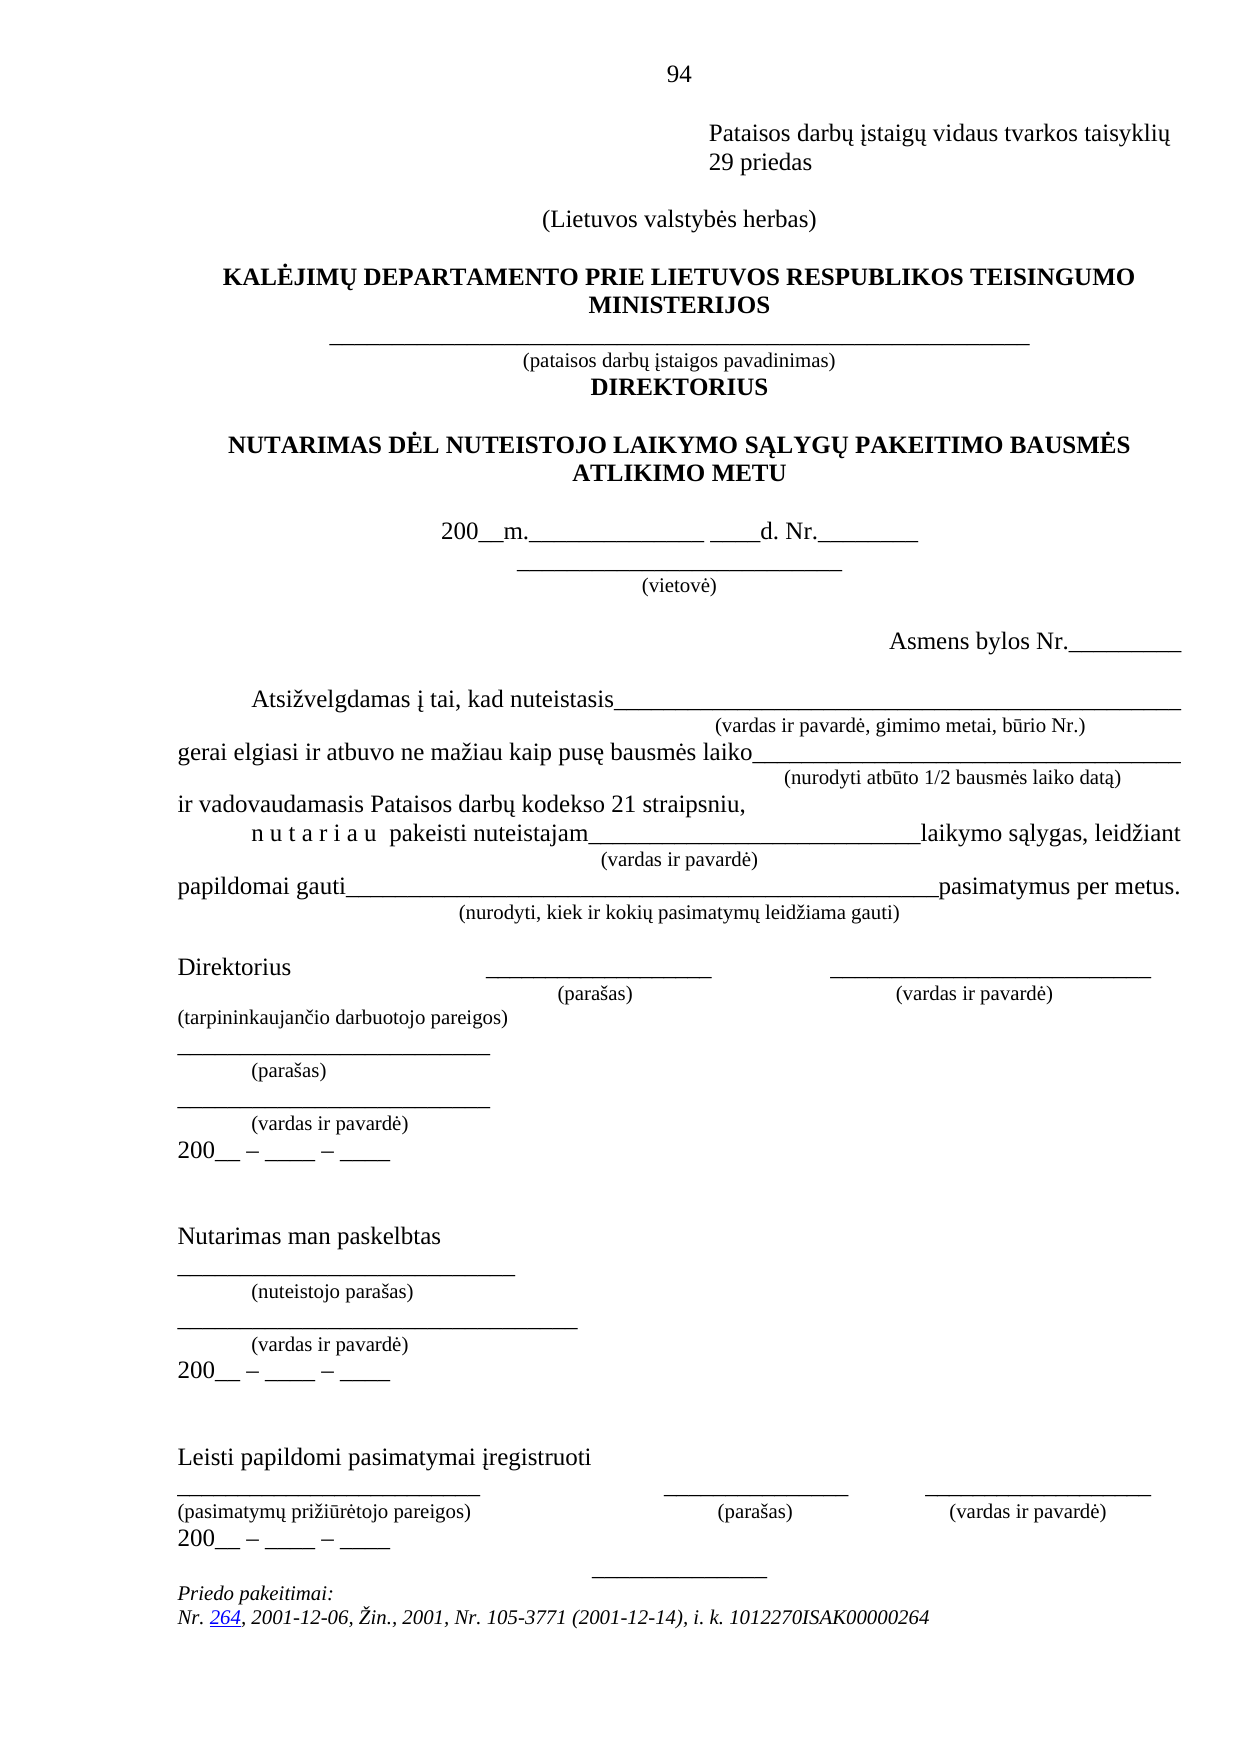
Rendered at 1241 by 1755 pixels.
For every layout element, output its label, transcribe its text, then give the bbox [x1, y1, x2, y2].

text (pataisos darbų įstaigos pavadinimas) [177, 348, 1181, 372]
text Leisti papildomi pasimatymai įregistruoti [177, 1442, 1181, 1471]
text Nr. 264, 2001-12-06, Žin., 2001, Nr. 105-3771 (2001-12-14), i. k. 1012270ISAK00000264 [177, 1605, 1181, 1629]
text DIREKTORIUS [177, 372, 1181, 401]
text ___________________________ [177, 1250, 1181, 1279]
text ________________________________ [177, 1303, 1181, 1332]
text 200__ – ____ – ____ [177, 1135, 1181, 1164]
text (nuteistojo parašas) [177, 1279, 1181, 1303]
text (tarpininkaujančio darbuotojo pareigos) [177, 1005, 1181, 1029]
text 200__ – ____ – ____ [177, 1523, 1181, 1552]
text gerai elgiasi ir atbuvo ne mažiau kaip pusę bausmės laiko [177, 737, 1181, 765]
text ir vadovaudamasis Pataisos darbų kodekso 21 straipsniu, [177, 789, 1181, 818]
text (parašas) (vardas ir pavardė) [177, 981, 1181, 1005]
text papildomai gauti pasimatymus per metus. [177, 871, 1181, 900]
text (vardas ir pavardė) [177, 1332, 1181, 1356]
text Asmens bylos Nr._________ [177, 626, 1181, 655]
text (Lietuvos valstybės herbas) [177, 204, 1181, 233]
text Priedo pakeitimai: [177, 1581, 1181, 1605]
text (vardas ir pavardė, gimimo metai, būrio Nr.) [177, 712, 1181, 737]
text (pasimatymų prižiūrėtojo pareigos) (parašas) (vardas ir pavardė) [177, 1499, 1181, 1523]
text _________________________ [177, 1082, 1181, 1111]
text ______________ [177, 1552, 1181, 1581]
text nutariau pakeisti nuteistajam laikymo sąlygas, leidžiant [177, 818, 1181, 847]
text (nurodyti atbūto 1/2 bausmės laiko datą) [177, 765, 1181, 789]
text Atsižvelgdamas į tai, kad nuteistasis [177, 684, 1181, 712]
text Nutarimas man paskelbtas [177, 1221, 1181, 1250]
text (vietovė) [177, 573, 1181, 597]
text Direktorius [177, 952, 1181, 981]
text 200__ – ____ – ____ [177, 1356, 1181, 1384]
text (vardas ir pavardė) [177, 847, 1181, 871]
text NUTARIMAS DĖL NUTEISTOJO LAIKYMO SĄLYGŲ PAKEITIMO BAUSMĖS ATLIKIMO METU [177, 430, 1181, 487]
text ________________________________________________________ [177, 319, 1181, 348]
text (nurodyti, kiek ir kokių pasimatymų leidžiama gauti) [177, 900, 1181, 924]
text (parašas) [177, 1058, 1181, 1082]
text (vardas ir pavardė) [177, 1111, 1181, 1135]
text Pataisos darbų įstaigų vidaus tvarkos taisyklių [709, 118, 1181, 147]
text __________________________ [177, 545, 1181, 573]
text _________________________ [177, 1029, 1181, 1058]
text 200__m.______________ ____d. Nr.________ [177, 516, 1181, 545]
text 29 priedas [177, 147, 1181, 176]
text KALĖJIMŲ DEPARTAMENTO PRIE LIETUVOS RESPUBLIKOS TEISINGUMO MINISTERIJOS [177, 262, 1181, 319]
